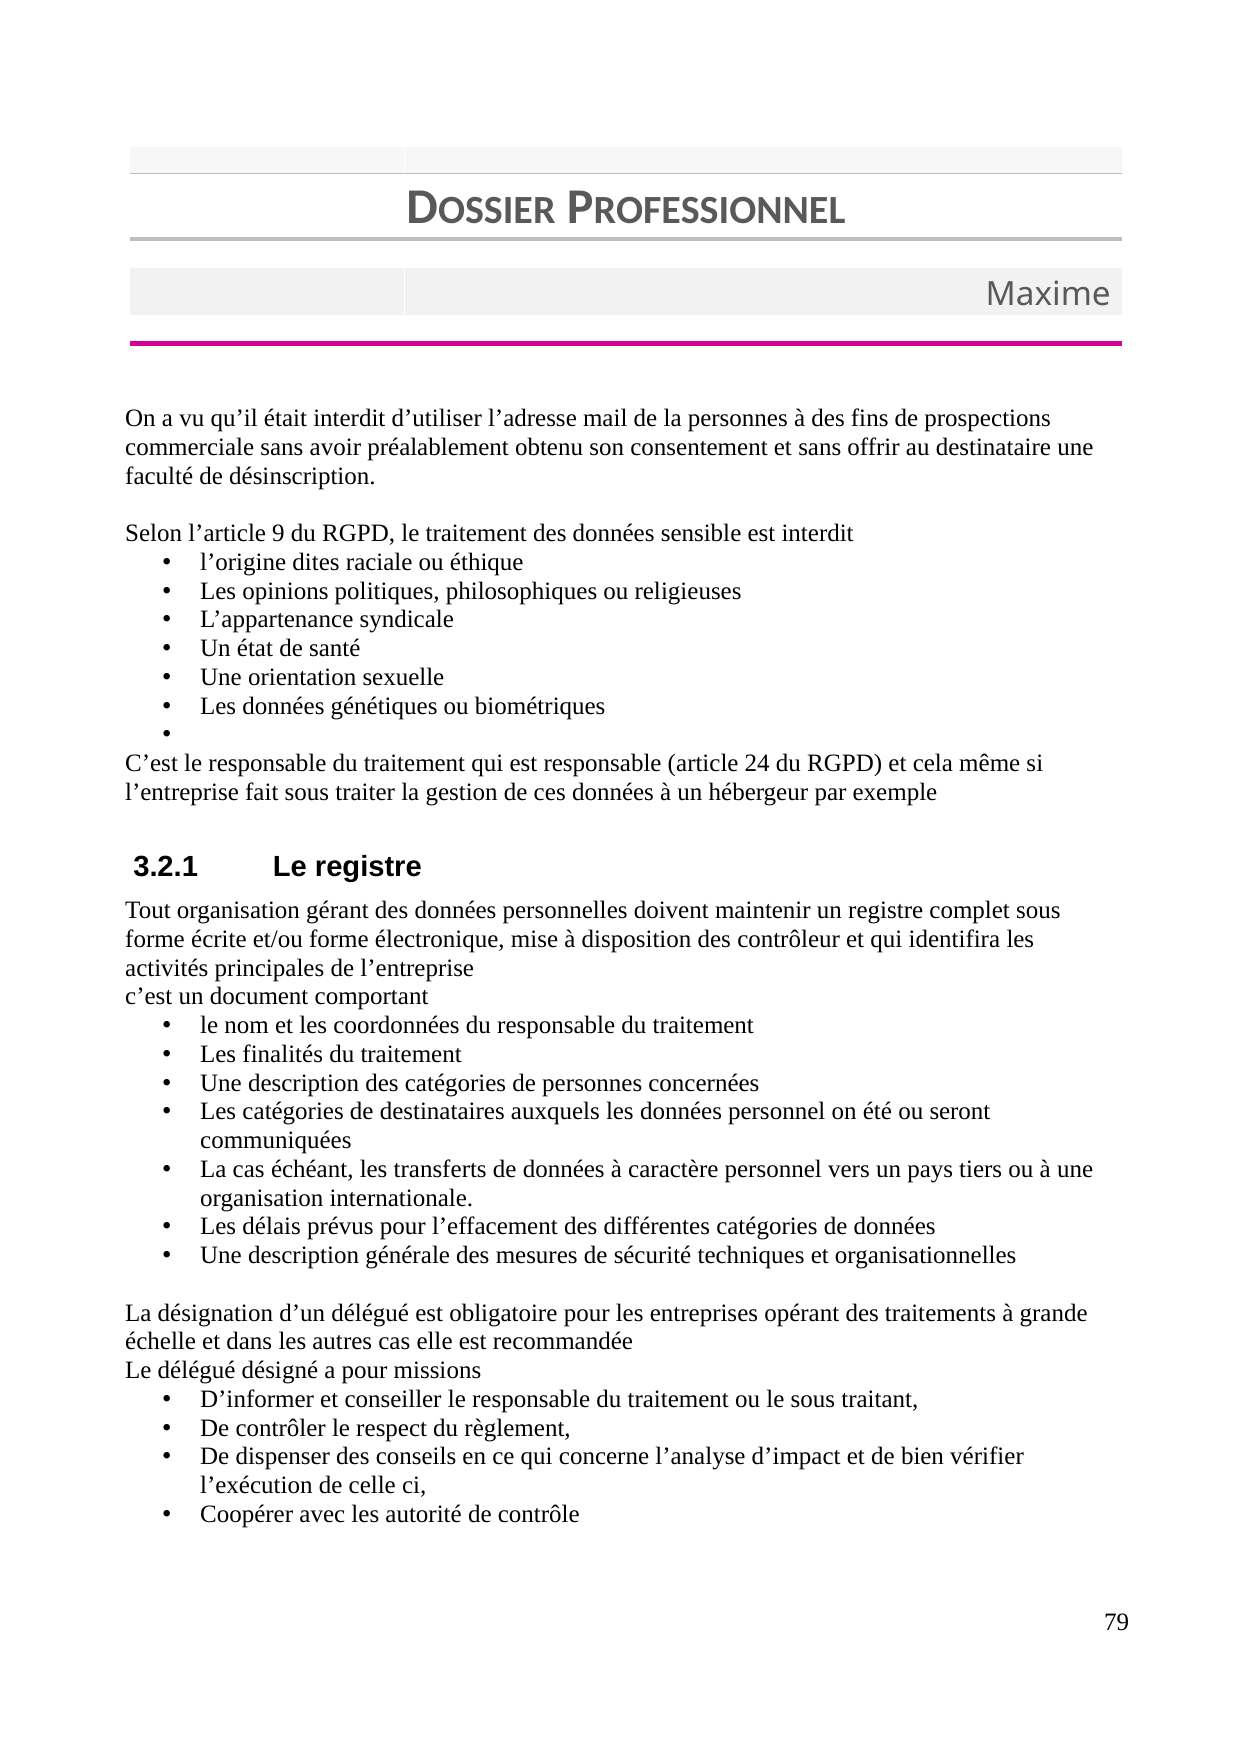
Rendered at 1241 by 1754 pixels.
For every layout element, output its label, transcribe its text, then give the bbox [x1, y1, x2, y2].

list De contrôler le respect du règlement, [162, 1413, 1123, 1441]
list Les délais prévus pour l’effacement des différentes catégories de données [162, 1211, 1123, 1240]
list Coopérer avec les autorité de contrôle [162, 1499, 1123, 1528]
list D’informer et conseiller le responsable du traitement ou le sous traitant, [162, 1384, 1123, 1413]
list Un état de santé [162, 633, 1123, 662]
list De dispenser des conseils en ce qui concerne l’analyse d’impact et de bien vérifier l’exécution de celle ci, [162, 1441, 1123, 1499]
subtitle Le registre [125, 849, 1123, 883]
list Une description générale des mesures de sécurité techniques et organisationnelles [162, 1240, 1123, 1269]
text Selon l’article 9 du RGPD, le traitement des données sensible est interdit [125, 518, 1123, 547]
text Tout organisation gérant des données personnelles doivent maintenir un registre complet sous forme écrite et/ou forme électronique, mise à disposition des contrôleur et qui identifira les activités principales de l’entreprise [125, 895, 1123, 981]
list Les opinions politiques, philosophiques ou religieuses [162, 576, 1123, 604]
list l’origine dites raciale ou éthique [162, 547, 1123, 576]
text On a vu qu’il était interdit d’utiliser l’adresse mail de la personnes à des fins de prospections commerciale sans avoir préalablement obtenu son consentement et sans offrir au destinataire une faculté de désinscription. [125, 403, 1123, 489]
list Une orientation sexuelle [162, 662, 1123, 691]
list le nom et les coordonnées du responsable du traitement [162, 1010, 1123, 1039]
text La désignation d’un délégué est obligatoire pour les entreprises opérant des traitements à grande échelle et dans les autres cas elle est recommandée [125, 1298, 1123, 1355]
text c’est un document comportant [125, 981, 1123, 1010]
list Une description des catégories de personnes concernées [162, 1068, 1123, 1096]
text Le délégué désigné a pour missions [125, 1355, 1123, 1384]
list La cas échéant, les transferts de données à caractère personnel vers un pays tiers ou à une organisation internationale. [162, 1154, 1123, 1211]
text C’est le responsable du traitement qui est responsable (article 24 du RGPD) et cela même si l’entreprise fait sous traiter la gestion de ces données à un hébergeur par exemple [125, 748, 1123, 806]
list Les catégories de destinataires auxquels les données personnel on été ou seront communiquées [162, 1096, 1123, 1154]
list L’appartenance syndicale [162, 604, 1123, 633]
list Les finalités du traitement [162, 1039, 1123, 1068]
list Les données génétiques ou biométriques [162, 691, 1123, 719]
